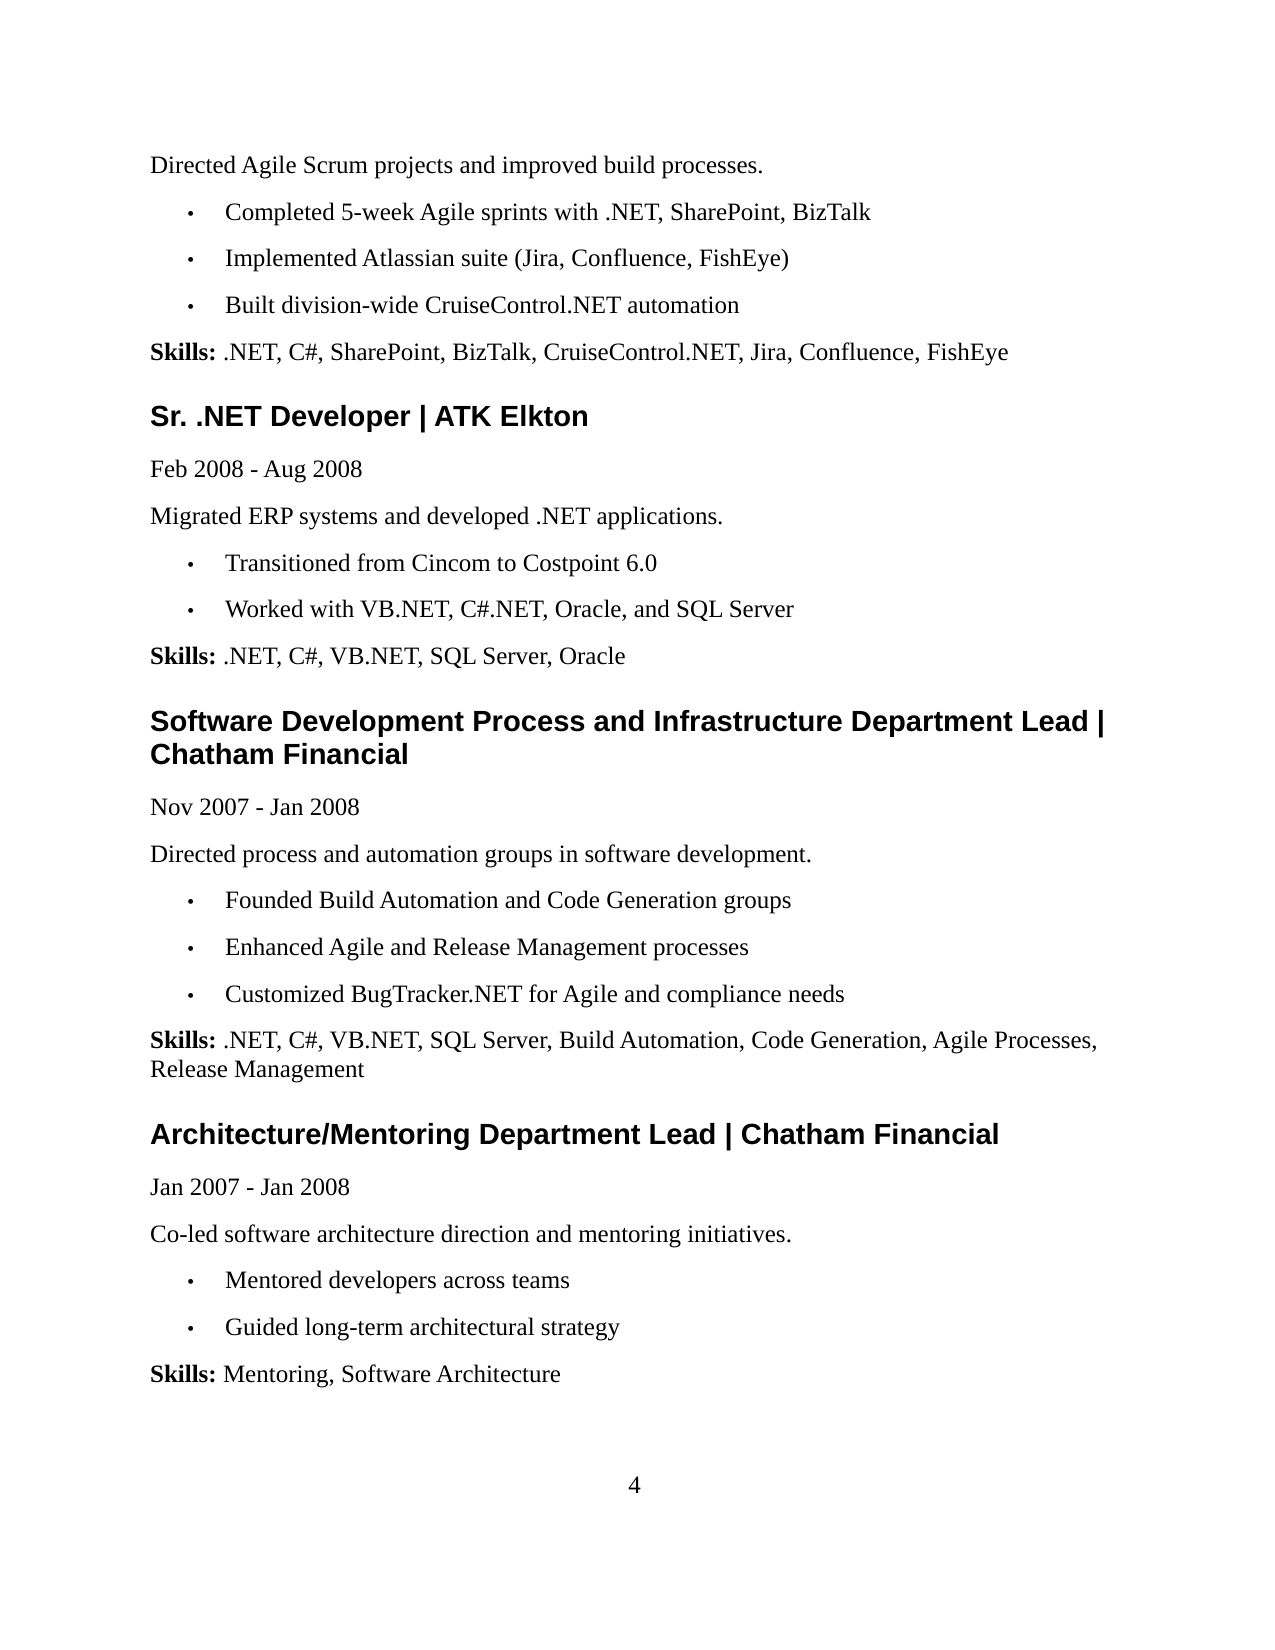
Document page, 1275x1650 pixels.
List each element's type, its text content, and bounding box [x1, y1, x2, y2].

list Implemented Atlassian suite (Jira, Confluence, FishEye) [187, 243, 1125, 272]
text Directed Agile Scrum projects and improved build processes. [150, 150, 1125, 179]
list Transitioned from Cincom to Costpoint 6.0 [187, 548, 1125, 576]
text Nov 2007 - Jan 2008 [150, 792, 1125, 821]
text Skills: .NET, C#, VB.NET, SQL Server, Oracle [150, 641, 1125, 670]
list Customized BugTracker.NET for Agile and compliance needs [187, 979, 1125, 1008]
text Skills: .NET, C#, VB.NET, SQL Server, Build Automation, Code Generation, Agile Processes, Release Management [150, 1026, 1125, 1083]
text Skills: Mentoring, Software Architecture [150, 1359, 1125, 1387]
subtitle Sr. .NET Developer | ATK Elkton [150, 399, 1125, 433]
text Skills: .NET, C#, SharePoint, BizTalk, CruiseControl.NET, Jira, Confluence, FishEye [150, 337, 1125, 365]
list Completed 5-week Agile sprints with .NET, SharePoint, BizTalk [187, 197, 1125, 225]
text Feb 2008 - Aug 2008 [150, 454, 1125, 483]
text Migrated ERP systems and developed .NET applications. [150, 501, 1125, 530]
list Mentored developers across teams [187, 1265, 1125, 1294]
list Worked with VB.NET, C#.NET, Oracle, and SQL Server [187, 594, 1125, 623]
text Co-led software architecture direction and mentoring initiatives. [150, 1219, 1125, 1247]
list Guided long-term architectural strategy [187, 1312, 1125, 1341]
subtitle Software Development Process and Infrastructure Department Lead | Chatham Financial [150, 704, 1125, 771]
list Enhanced Agile and Release Management processes [187, 932, 1125, 961]
list Built division-wide CruiseControl.NET automation [187, 290, 1125, 319]
list Founded Build Automation and Code Generation groups [187, 886, 1125, 914]
text Jan 2007 - Jan 2008 [150, 1172, 1125, 1201]
text Directed process and automation groups in software development. [150, 839, 1125, 868]
subtitle Architecture/Mentoring Department Lead | Chatham Financial [150, 1117, 1125, 1151]
